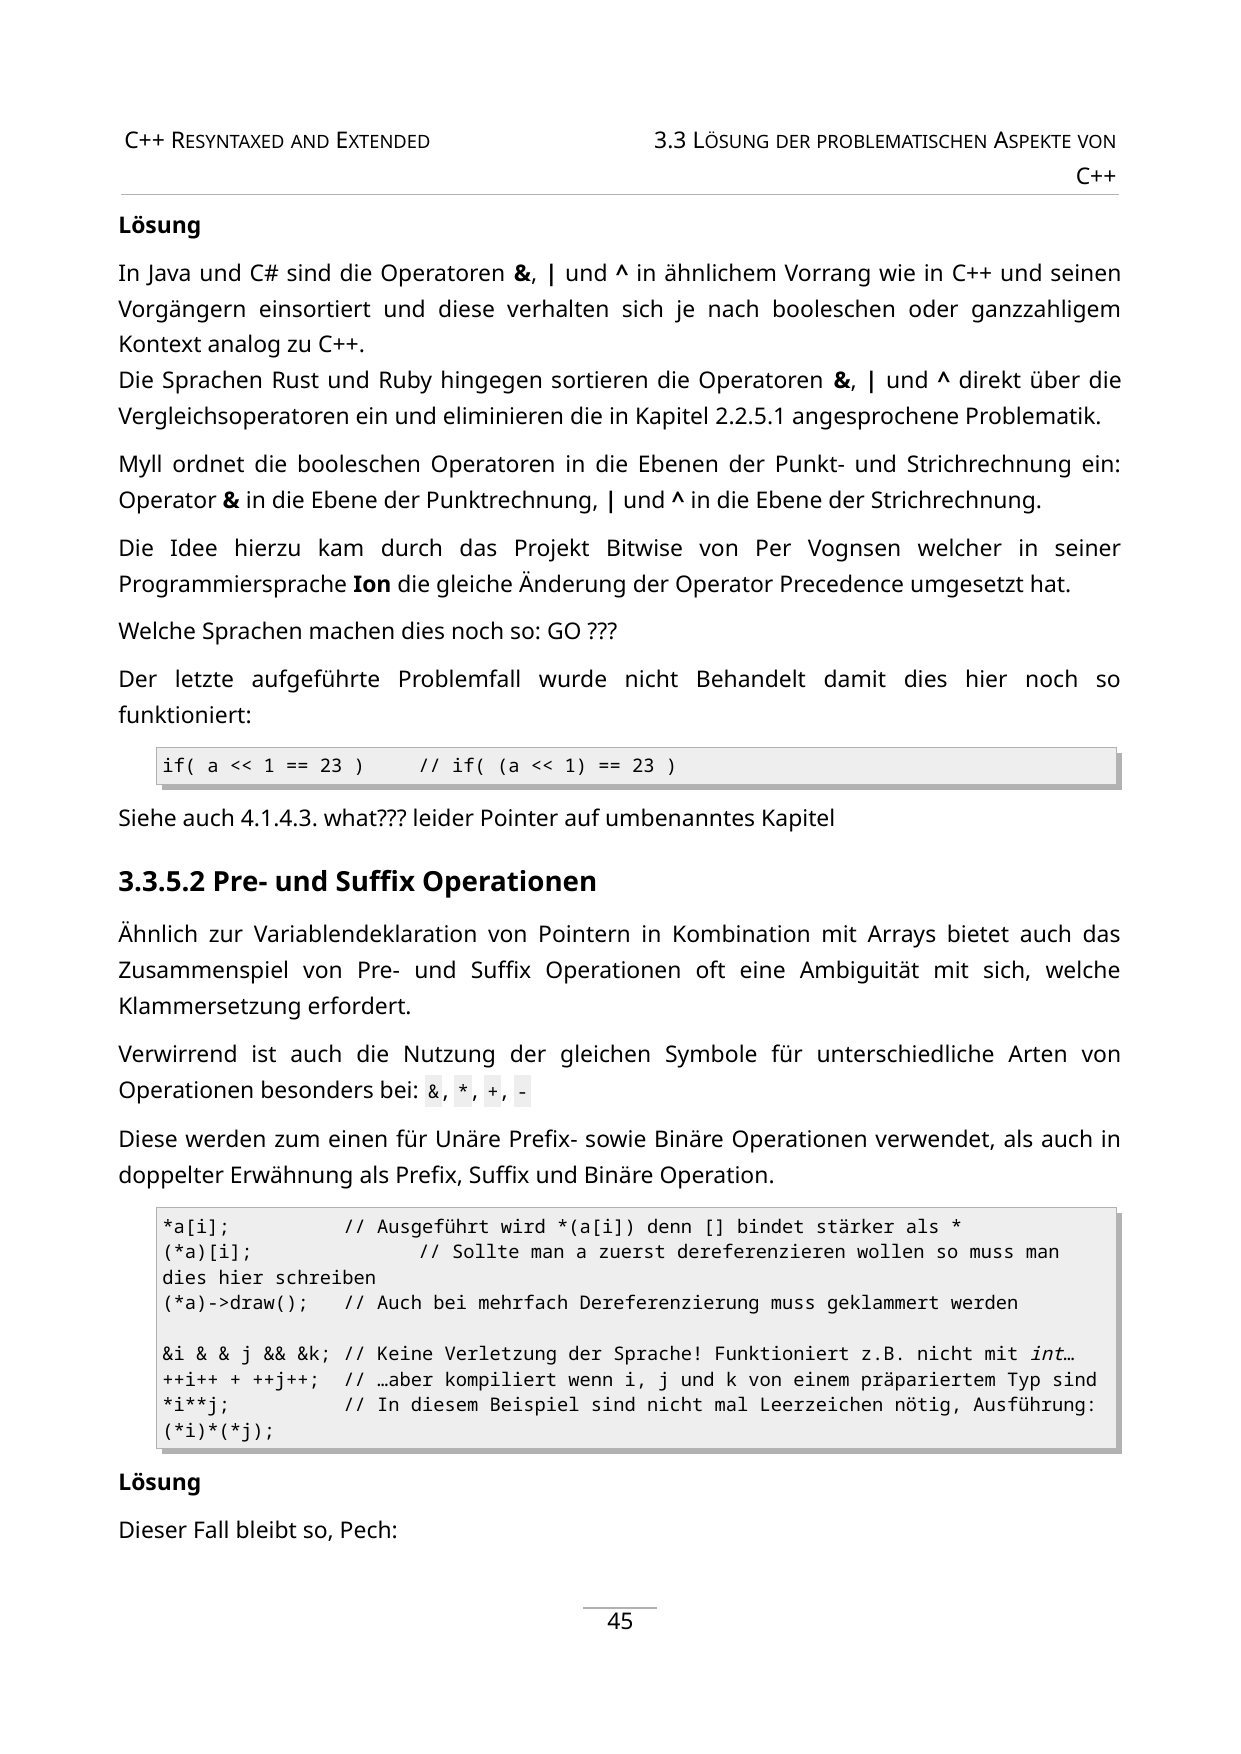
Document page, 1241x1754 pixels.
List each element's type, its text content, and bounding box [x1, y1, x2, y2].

text Verwirrend ist auch die Nutzung der gleichen Symbole für unterschiedliche Arten von Operationen besonders bei: &, *, +, - [118, 1038, 1122, 1107]
text Der letzte aufgeführte Problemfall wurde nicht Behandelt damit dies hier noch so funktioniert: [118, 663, 1122, 730]
text Die Idee hierzu kam durch das Projekt Bitwise von Per Vognsen welcher in seiner Programmiersprache Ion die gleiche Änderung der Operator Precedence umgesetzt hat. [118, 532, 1122, 599]
text In Java und C# sind die Operatoren &, | und ^ in ähnlichem Vorrang wie in C++ und seinen Vorgängern einsortiert und diese verhalten sich je nach booleschen oder ganzzahligem Kontext analog zu C++. Die Sprachen Rust und Ruby hingegen sortieren die Operatoren &, | und ^ direkt über die Vergleichsoperatoren ein und eliminieren die in Kapitel 2.2.5.1 angesprochene Problematik. [118, 257, 1122, 432]
text *a[i]; // Ausgeführt wird *(a[i]) denn [] bindet stärker als * (*a)[i]; // Sollte man a zuerst dereferenzieren wollen so muss man dies hier schreiben [157, 1208, 1116, 1283]
text *i**j; // In diesem Beispiel sind nicht mal Leerzeichen nötig, Ausführung: (*i)*(*j); [157, 1386, 1116, 1448]
text Ähnlich zur Variablendeklaration von Pointern in Kombination mit Arrays bietet auch das Zusammenspiel von Pre- und Suffix Operationen oft eine Ambiguität mit sich, welche Klammersetzung erfordert. [118, 918, 1122, 1021]
text &i & & j && &k; // Keine Verletzung der Sprache! Funktioniert z.B. nicht mit int… [157, 1334, 1116, 1360]
subtitle Pre- und Suffix Operationen [118, 862, 1122, 900]
text if( a << 1 == 23 ) // if( (a << 1) == 23 ) [157, 748, 1116, 784]
text Welche Sprachen machen dies noch so: GO ??? [118, 615, 1122, 647]
text ++i++ + ++j++; // …aber kompiliert wenn i, j und k von einem präpariertem Typ sind [157, 1360, 1116, 1386]
text Myll ordnet die booleschen Operatoren in die Ebenen der Punkt- und Strichrechnung ein: Operator & in die Ebene der Punktrechnung, | und ^ in die Ebene der Strichrechnung. [118, 448, 1122, 515]
text Diese werden zum einen für Unäre Prefix- sowie Binäre Operationen verwendet, als auch in doppelter Erwähnung als Prefix, Suffix und Binäre Operation. [118, 1123, 1122, 1190]
text (*a)->draw(); // Auch bei mehrfach Dereferenzierung muss geklammert werden [157, 1283, 1116, 1334]
text Lösung [118, 209, 1122, 240]
text Lösung [118, 1466, 1122, 1498]
text Dieser Fall bleibt so, Pech: [118, 1514, 1122, 1545]
text Siehe auch 4.1.4.3. what??? leider Pointer auf umbenanntes Kapitel [118, 802, 1122, 833]
